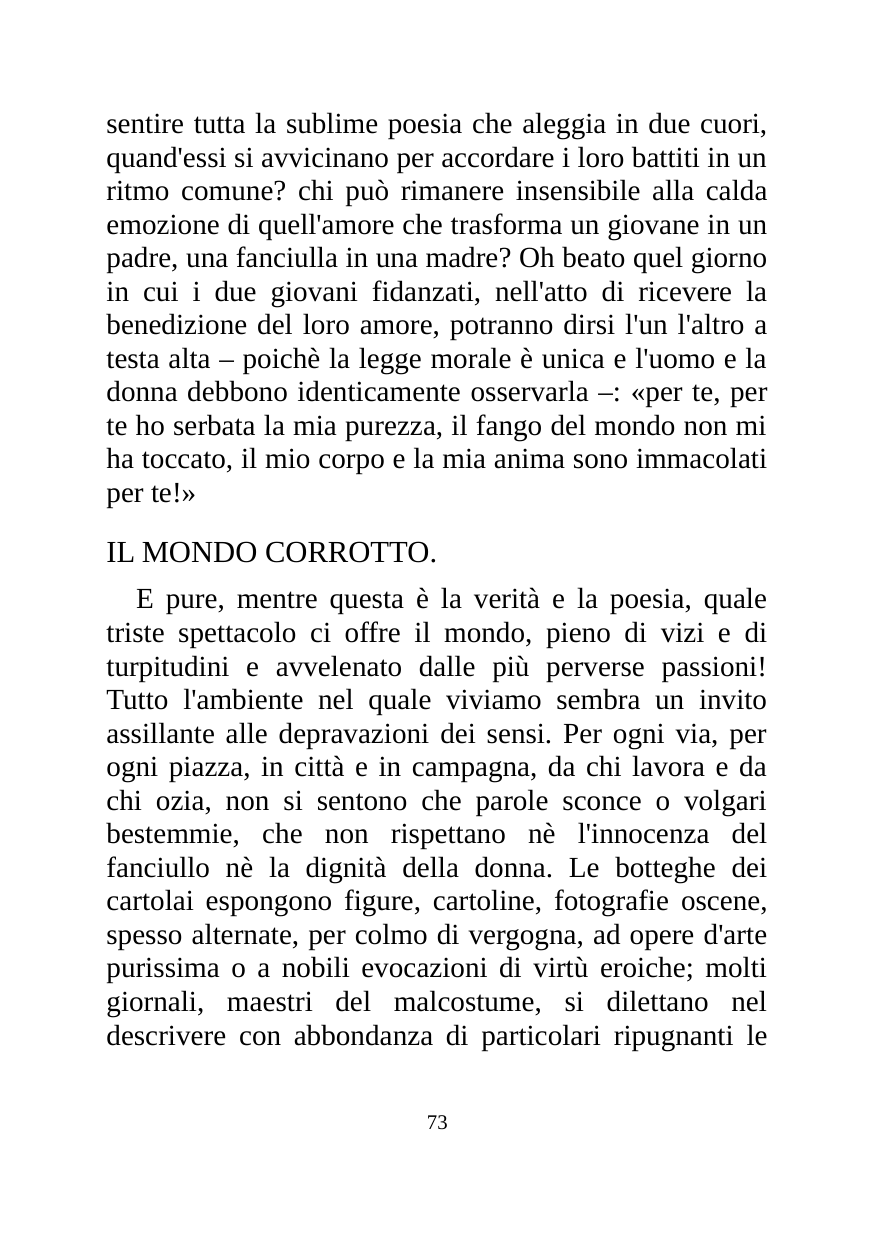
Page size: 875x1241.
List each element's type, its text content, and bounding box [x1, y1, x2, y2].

text sentire tutta la sublime poesia che aleggia in due cuori, quand'essi si avvicinano per accordare i loro battiti in un ritmo comune? chi può rimanere insensibile alla calda emozione di quell'amore che trasforma un giovane in un padre, una fanciulla in una madre? Oh beato quel giorno in cui i due giovani fidanzati, nell'atto di ricevere la benedizione del loro amore, potranno dirsi l'un l'altro a testa alta – poichè la legge morale è unica e l'uomo e la donna debbono identicamente osservarla –: «per te, per te ho serbata la mia purezza, il fango del mondo non mi ha toccato, il mio corpo e la mia anima sono immacolati per te!» [106, 106, 768, 509]
subtitle IL MONDO CORROTTO. [106, 534, 768, 569]
text E pure, mentre questa è la verità e la poesia, quale triste spettacolo ci offre il mondo, pieno di vizi e di turpitudini e avvelenato dalle più perverse passioni! Tutto l'ambiente nel quale viviamo sembra un invito assillante alle depravazioni dei sensi. Per ogni via, per ogni piazza, in città e in campagna, da chi lavora e da chi ozia, non si sentono che parole sconce o volgari bestemmie, che non rispettano nè l'innocenza del fanciullo nè la dignità della donna. Le botteghe dei cartolai espongono figure, cartoline, fotografie oscene, spesso alternate, per colmo di vergogna, ad opere d'arte purissima o a nobili evocazioni di virtù eroiche; molti giornali, maestri del malcostume, si dilettano nel descrivere con abbondanza di particolari ripugnanti le [106, 582, 768, 1051]
